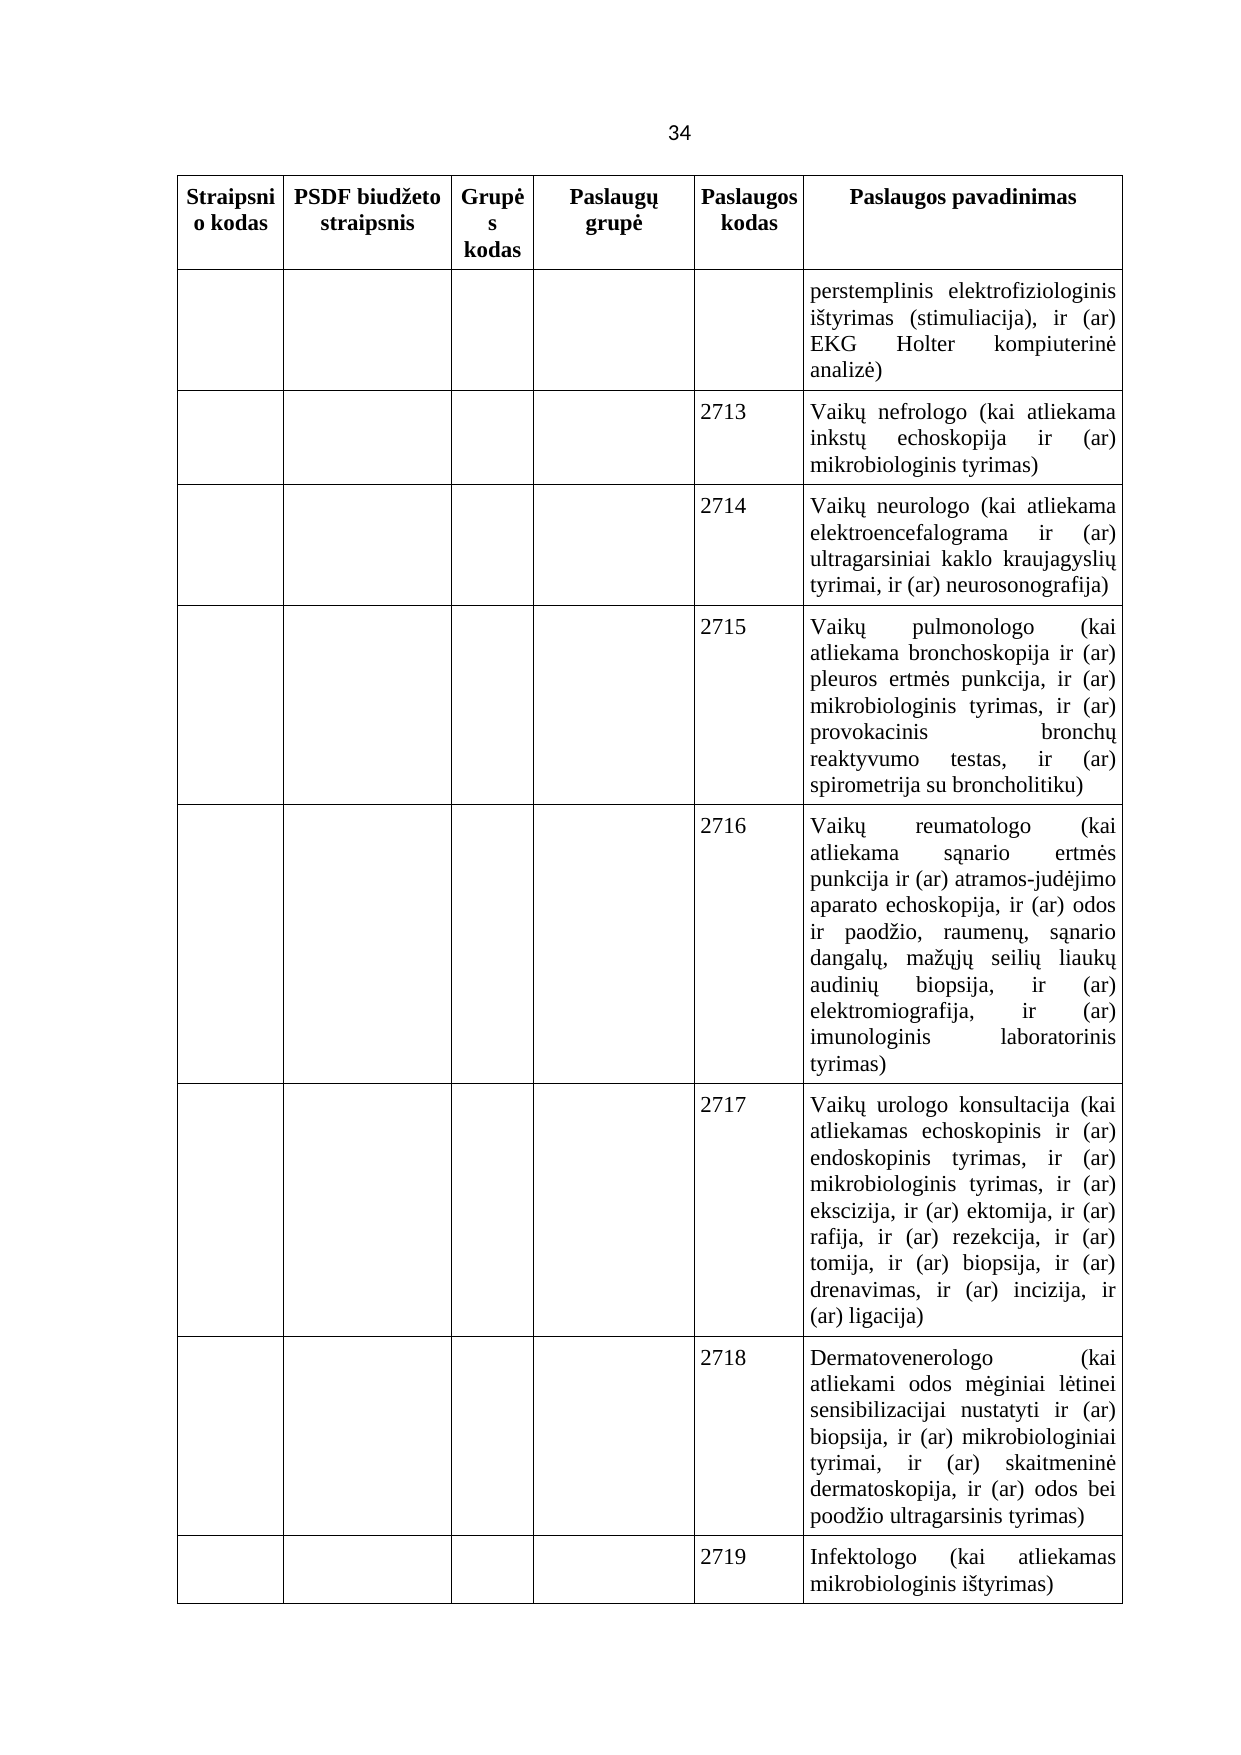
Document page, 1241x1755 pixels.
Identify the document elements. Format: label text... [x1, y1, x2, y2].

table_cell [178, 1536, 283, 1603]
table_cell [284, 805, 451, 1083]
table_cell 2717 [695, 1084, 803, 1336]
table_cell 2713 [695, 391, 803, 484]
table_cell Dermatovenerologo (kai atliekami odos mėginiai lėtinei sensibilizacijai nustatyti ir (ar) biopsija, ir (ar) mikrobiologiniai tyrimai, ir (ar) skaitmeninė dermatoskopija, ir (ar) odos bei poodžio ultragarsinis tyrimas) [804, 1337, 1122, 1535]
table_cell 2718 [695, 1337, 803, 1535]
table_cell [452, 485, 533, 605]
table_cell [534, 1536, 694, 1603]
table_cell [534, 1084, 694, 1336]
table_cell [284, 1337, 451, 1535]
table_cell [284, 270, 451, 390]
table_cell 2715 [695, 606, 803, 804]
table_cell [534, 485, 694, 605]
table_cell perstemplinis elektrofiziologinis ištyrimas (stimuliacija), ir (ar) EKG Holter kompiuterinė analizė) [804, 270, 1122, 390]
table_header Paslaugos pavadinimas [804, 176, 1122, 269]
table_cell [534, 391, 694, 484]
table_cell [284, 485, 451, 605]
table_cell Infektologo (kai atliekamas mikrobiologinis ištyrimas) [804, 1536, 1122, 1603]
table_cell Vaikų urologo konsultacija (kai atliekamas echoskopinis ir (ar) endoskopinis tyrimas, ir (ar) mikrobiologinis tyrimas, ir (ar) ekscizija, ir (ar) ektomija, ir (ar) rafija, ir (ar) rezekcija, ir (ar) tomija, ir (ar) biopsija, ir (ar) drenavimas, ir (ar) incizija, ir (ar) ligacija) [804, 1084, 1122, 1336]
table_header PSDF biudžeto straipsnis [284, 176, 451, 269]
table_cell [284, 1084, 451, 1336]
table_cell [284, 606, 451, 804]
table_cell [452, 1536, 533, 1603]
table_cell 2714 [695, 485, 803, 605]
table_cell [534, 606, 694, 804]
table_cell [452, 270, 533, 390]
table_cell Vaikų neurologo (kai atliekama elektroencefalograma ir (ar) ultragarsiniai kaklo kraujagyslių tyrimai, ir (ar) neurosonografija) [804, 485, 1122, 605]
table_cell [178, 1337, 283, 1535]
table_header Straipsnio kodas [178, 176, 283, 269]
table_cell [178, 805, 283, 1083]
table_cell [452, 1084, 533, 1336]
table_cell [178, 1084, 283, 1336]
table_cell [178, 606, 283, 804]
table_cell Vaikų pulmonologo (kai atliekama bronchoskopija ir (ar) pleuros ertmės punkcija, ir (ar) mikrobiologinis tyrimas, ir (ar) provokacinis bronchų reaktyvumo testas, ir (ar) spirometrija su broncholitiku) [804, 606, 1122, 804]
table_header Paslaugų grupė [534, 176, 694, 269]
table_cell 2716 [695, 805, 803, 1083]
table_cell [452, 391, 533, 484]
table_header Grupės kodas [452, 176, 533, 269]
table_cell [452, 1337, 533, 1535]
table_header Paslaugos kodas [695, 176, 803, 269]
table_cell Vaikų nefrologo (kai atliekama inkstų echoskopija ir (ar) mikrobiologinis tyrimas) [804, 391, 1122, 484]
table_cell [178, 270, 283, 390]
table_cell [284, 391, 451, 484]
table_cell [534, 805, 694, 1083]
table_cell [452, 805, 533, 1083]
table_cell [695, 270, 803, 390]
table_cell [452, 606, 533, 804]
table_cell 2719 [695, 1536, 803, 1603]
table_cell Vaikų reumatologo (kai atliekama sąnario ertmės punkcija ir (ar) atramos-judėjimo aparato echoskopija, ir (ar) odos ir paodžio, raumenų, sąnario dangalų, mažųjų seilių liaukų audinių biopsija, ir (ar) elektromiografija, ir (ar) imunologinis laboratorinis tyrimas) [804, 805, 1122, 1083]
table_cell [284, 1536, 451, 1603]
table_cell [534, 1337, 694, 1535]
table_cell [534, 270, 694, 390]
table_cell [178, 485, 283, 605]
table_cell [178, 391, 283, 484]
